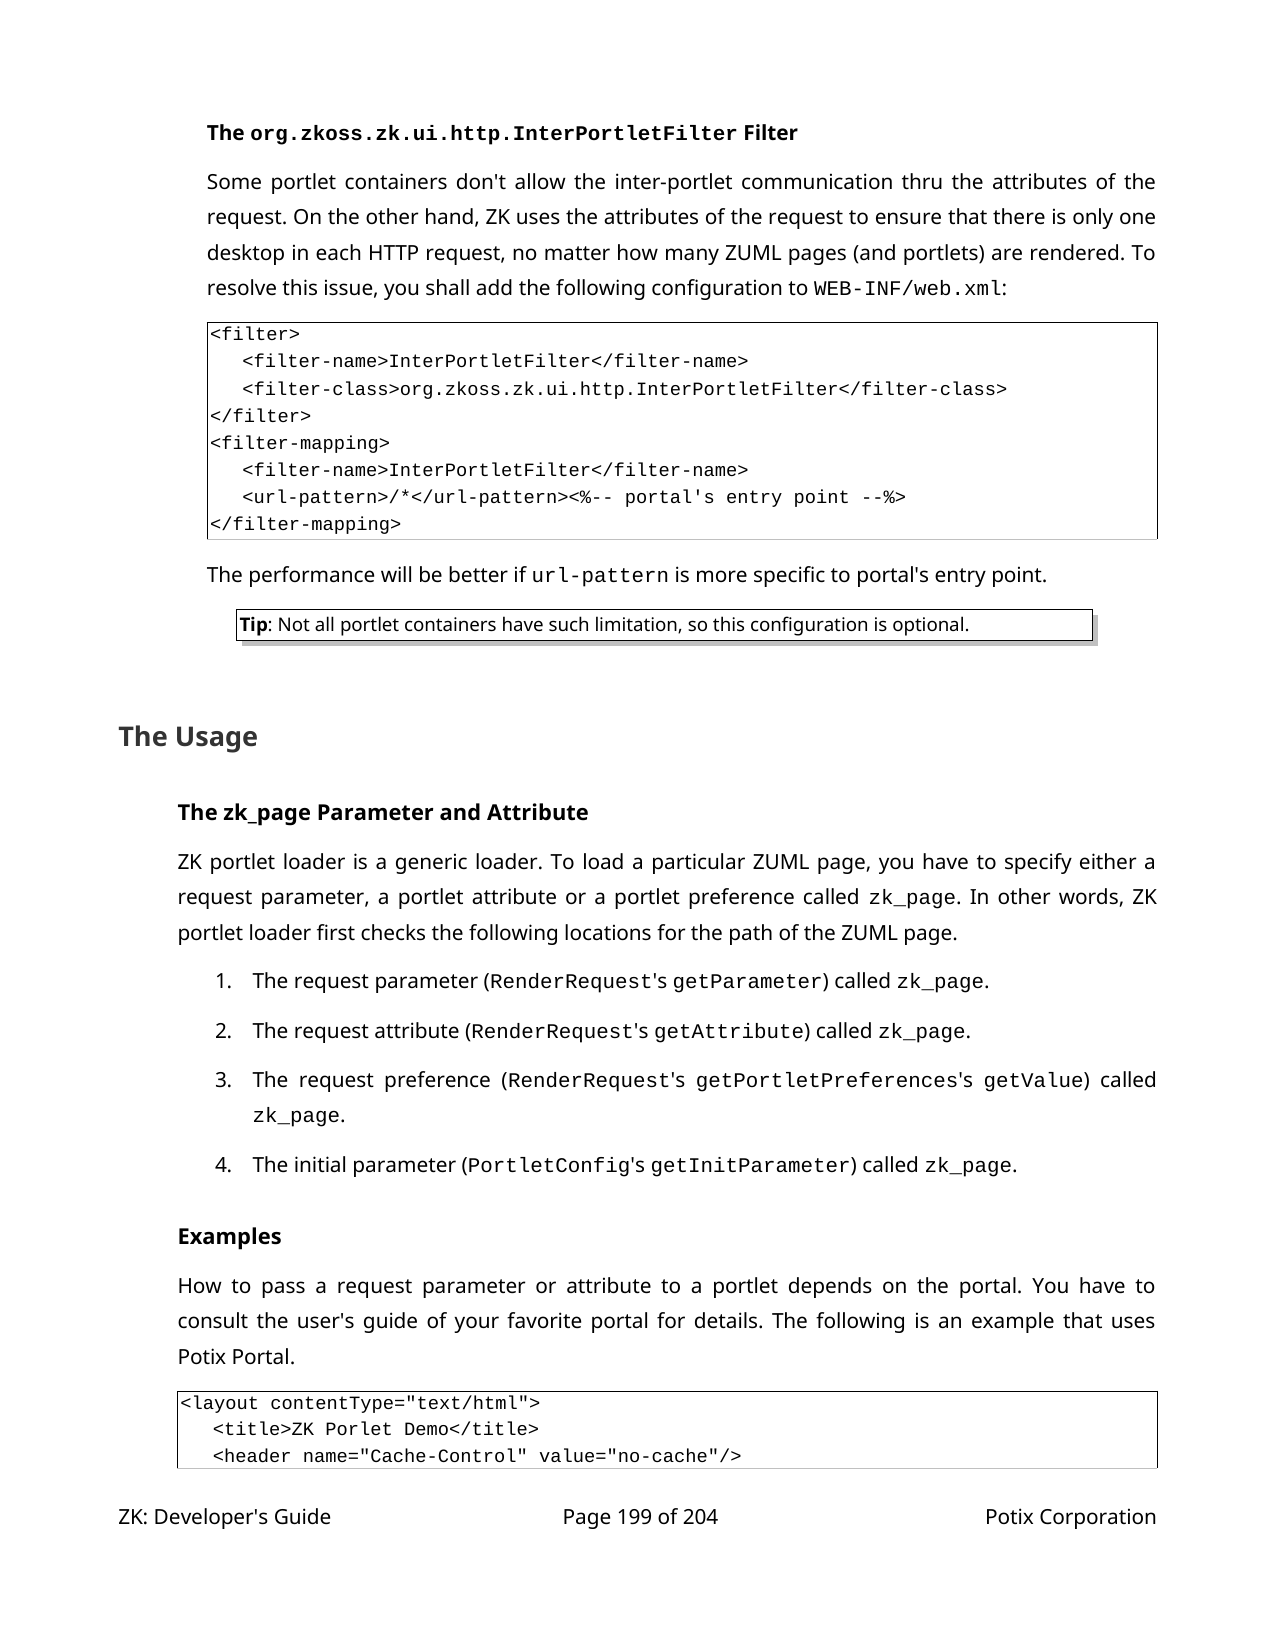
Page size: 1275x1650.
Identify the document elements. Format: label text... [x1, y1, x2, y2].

text </filter> [208, 404, 1157, 428]
text <url-pattern>/*</url-pattern><%-- portal's entry point --%> [208, 484, 1157, 509]
text The performance will be better if url-pattern is more specific to portal's entry point. [207, 560, 1157, 588]
list The request preference (RenderRequest's getPortletPreferences's getValue) called zk_page. [215, 1065, 1157, 1129]
text <filter-class>org.zkoss.zk.ui.http.InterPortletFilter</filter-class> [208, 376, 1157, 401]
list The request parameter (RenderRequest's getParameter) called zk_page. [215, 967, 1157, 995]
text ZK portlet loader is a generic loader. To load a particular ZUML page, you have to specify either a request parameter, a portlet attribute or a portlet preference called zk_page. In other words, ZK portlet loader first checks the following locations for the path of the ZUML page. [177, 847, 1157, 946]
text Some portlet containers don't allow the inter-portlet communication thru the attributes of the request. On the other hand, ZK uses the attributes of the request to ensure that there is only one desktop in each HTTP request, no matter how many ZUML pages (and portlets) are rendered. To resolve this issue, you shall add the following configuration to WEB-INF/web.xml: [207, 167, 1157, 301]
text </filter-mapping> [208, 512, 1157, 539]
text <filter> [208, 323, 1157, 346]
subtitle Examples [177, 1221, 1157, 1251]
subtitle The zk_page Parameter and Attribute [177, 796, 1157, 826]
list The request attribute (RenderRequest's getAttribute) called zk_page. [215, 1016, 1157, 1044]
text <filter-name>InterPortletFilter</filter-name> [208, 349, 1157, 373]
text Tip: Not all portlet containers have such limitation, so this configuration is optional. [237, 610, 1092, 640]
list The initial parameter (PortletConfig's getInitParameter) called zk_page. [215, 1150, 1157, 1178]
text <layout contentType="text/html"> <title>ZK Porlet Demo</title> <header name="Cache-Control" value="no-cache"/> [178, 1392, 1157, 1468]
text How to pass a request parameter or attribute to a portlet depends on the portal. You have to consult the user's guide of your favorite portal for details. The following is an example that uses Potix Portal. [177, 1271, 1157, 1370]
subtitle The Usage [118, 717, 1157, 754]
text <filter-mapping> <filter-name>InterPortletFilter</filter-name> [208, 431, 1157, 482]
subtitle The org.zkoss.zk.ui.http.InterPortletFilter Filter [207, 118, 1157, 147]
